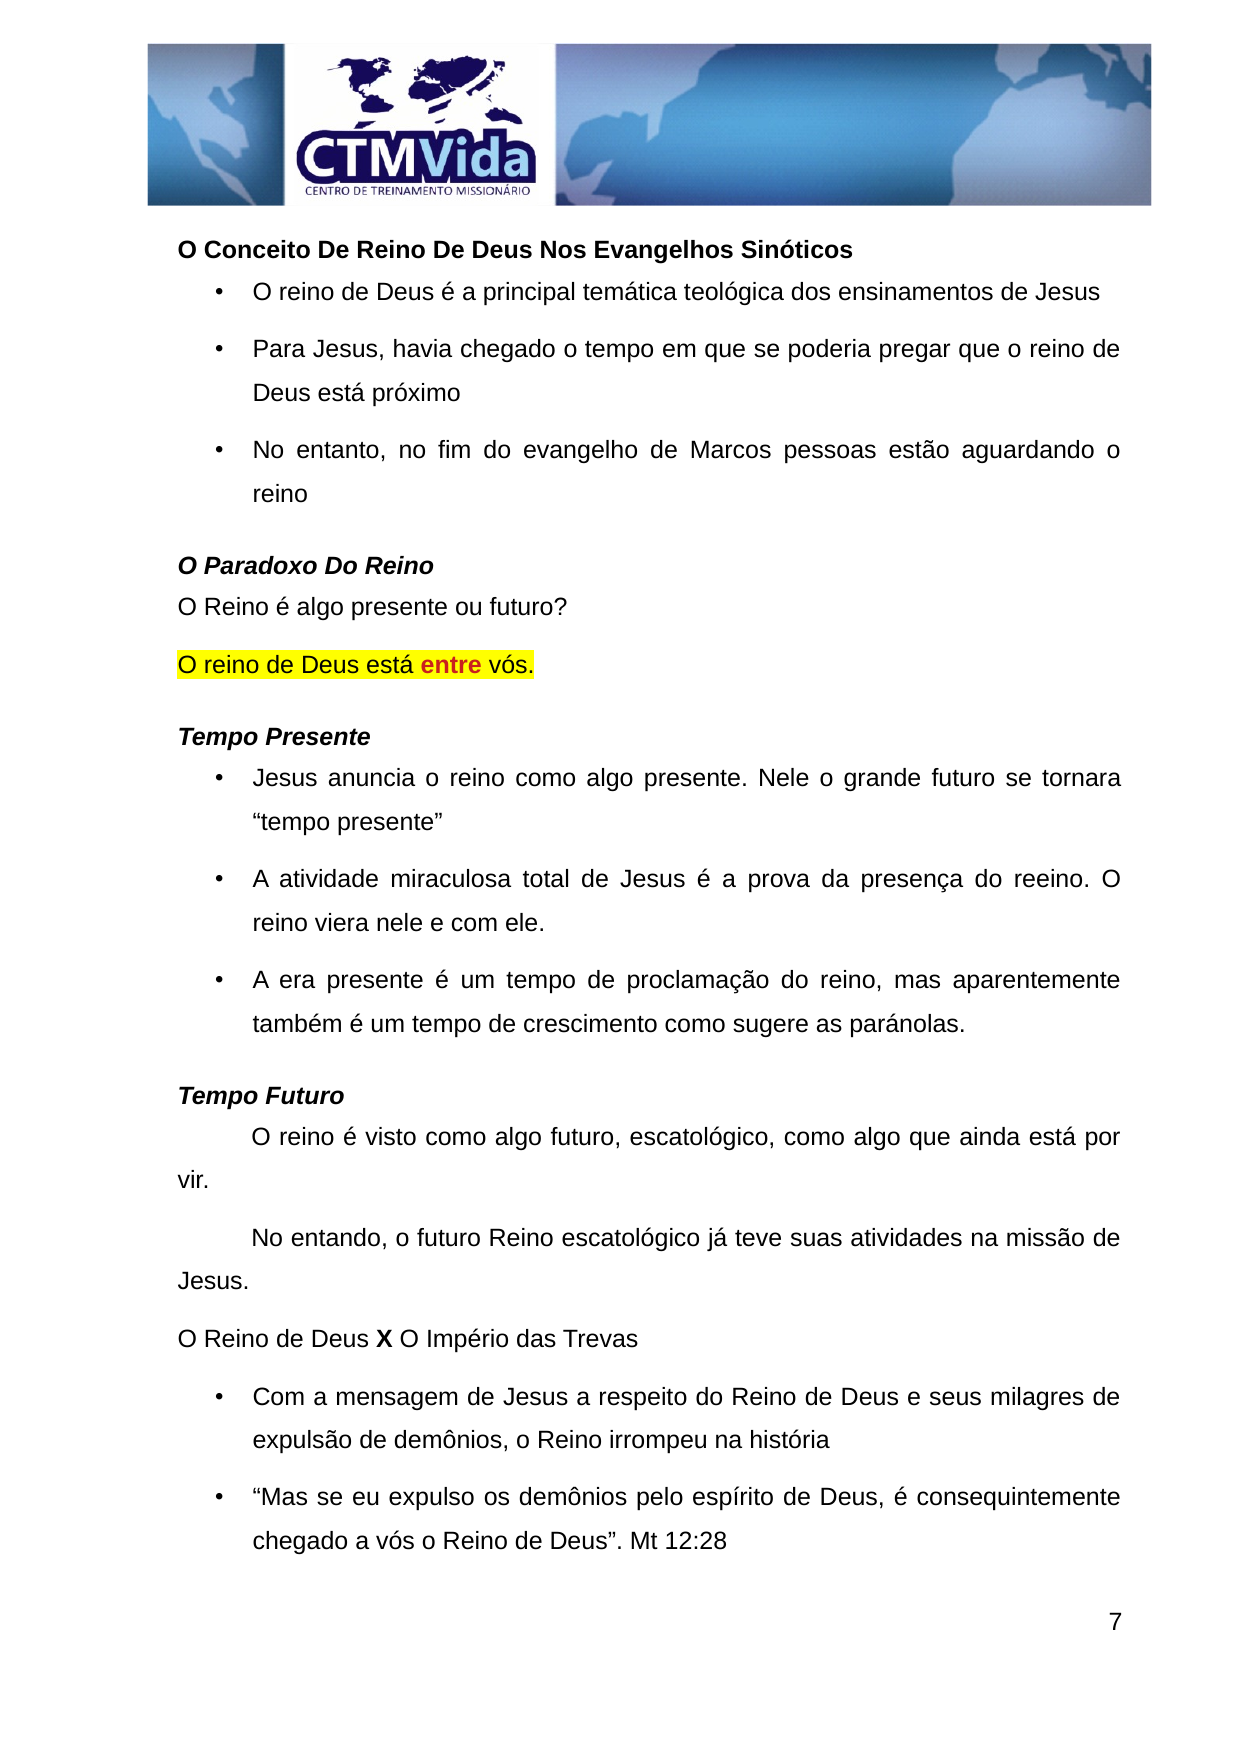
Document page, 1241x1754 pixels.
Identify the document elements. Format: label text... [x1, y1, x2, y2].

list Para Jesus, havia chegado o tempo em que se poderia pregar que o reino de Deus está próximo [215, 334, 1122, 406]
list A atividade miraculosa total de Jesus é a prova da presença do reeino. O reino viera nele e com ele. [215, 864, 1122, 936]
subtitle Tempo futuro [177, 1081, 1122, 1109]
list “Mas se eu expulso os demônios pelo espírito de Deus, é consequintemente chegado a vós o Reino de Deus”. Mt 12:28 [215, 1482, 1122, 1554]
list Com a mensagem de Jesus a respeito do Reino de Deus e seus milagres de expulsão de demônios, o Reino irrompeu na história [215, 1381, 1122, 1453]
subtitle Tempo presente [177, 722, 1122, 751]
list No entanto, no fim do evangelho de Marcos pessoas estão aguardando o reino [215, 435, 1122, 507]
subtitle O paradoxo do Reino [177, 551, 1122, 580]
subtitle O conceito de Reino de Deus nos Evangelhos Sinóticos [177, 235, 1122, 264]
list O reino de Deus é a principal temática teológica dos ensinamentos de Jesus [215, 277, 1122, 306]
text O reino de Deus está entre vós. [177, 650, 1122, 679]
text O reino é visto como algo futuro, escatológico, como algo que ainda está por vir. [177, 1122, 1122, 1194]
text No entando, o futuro Reino escatológico já teve suas atividades na missão de Jesus. [177, 1223, 1122, 1295]
list A era presente é um tempo de proclamação do reino, mas aparentemente também é um tempo de crescimento como sugere as paránolas. [215, 965, 1122, 1037]
text O Reino de Deus X O Império das Trevas [177, 1324, 1122, 1352]
picture [147, 43, 1152, 206]
text O Reino é algo presente ou futuro? [177, 592, 1122, 621]
list Jesus anuncia o reino como algo presente. Nele o grande futuro se tornara “tempo presente” [215, 763, 1122, 835]
